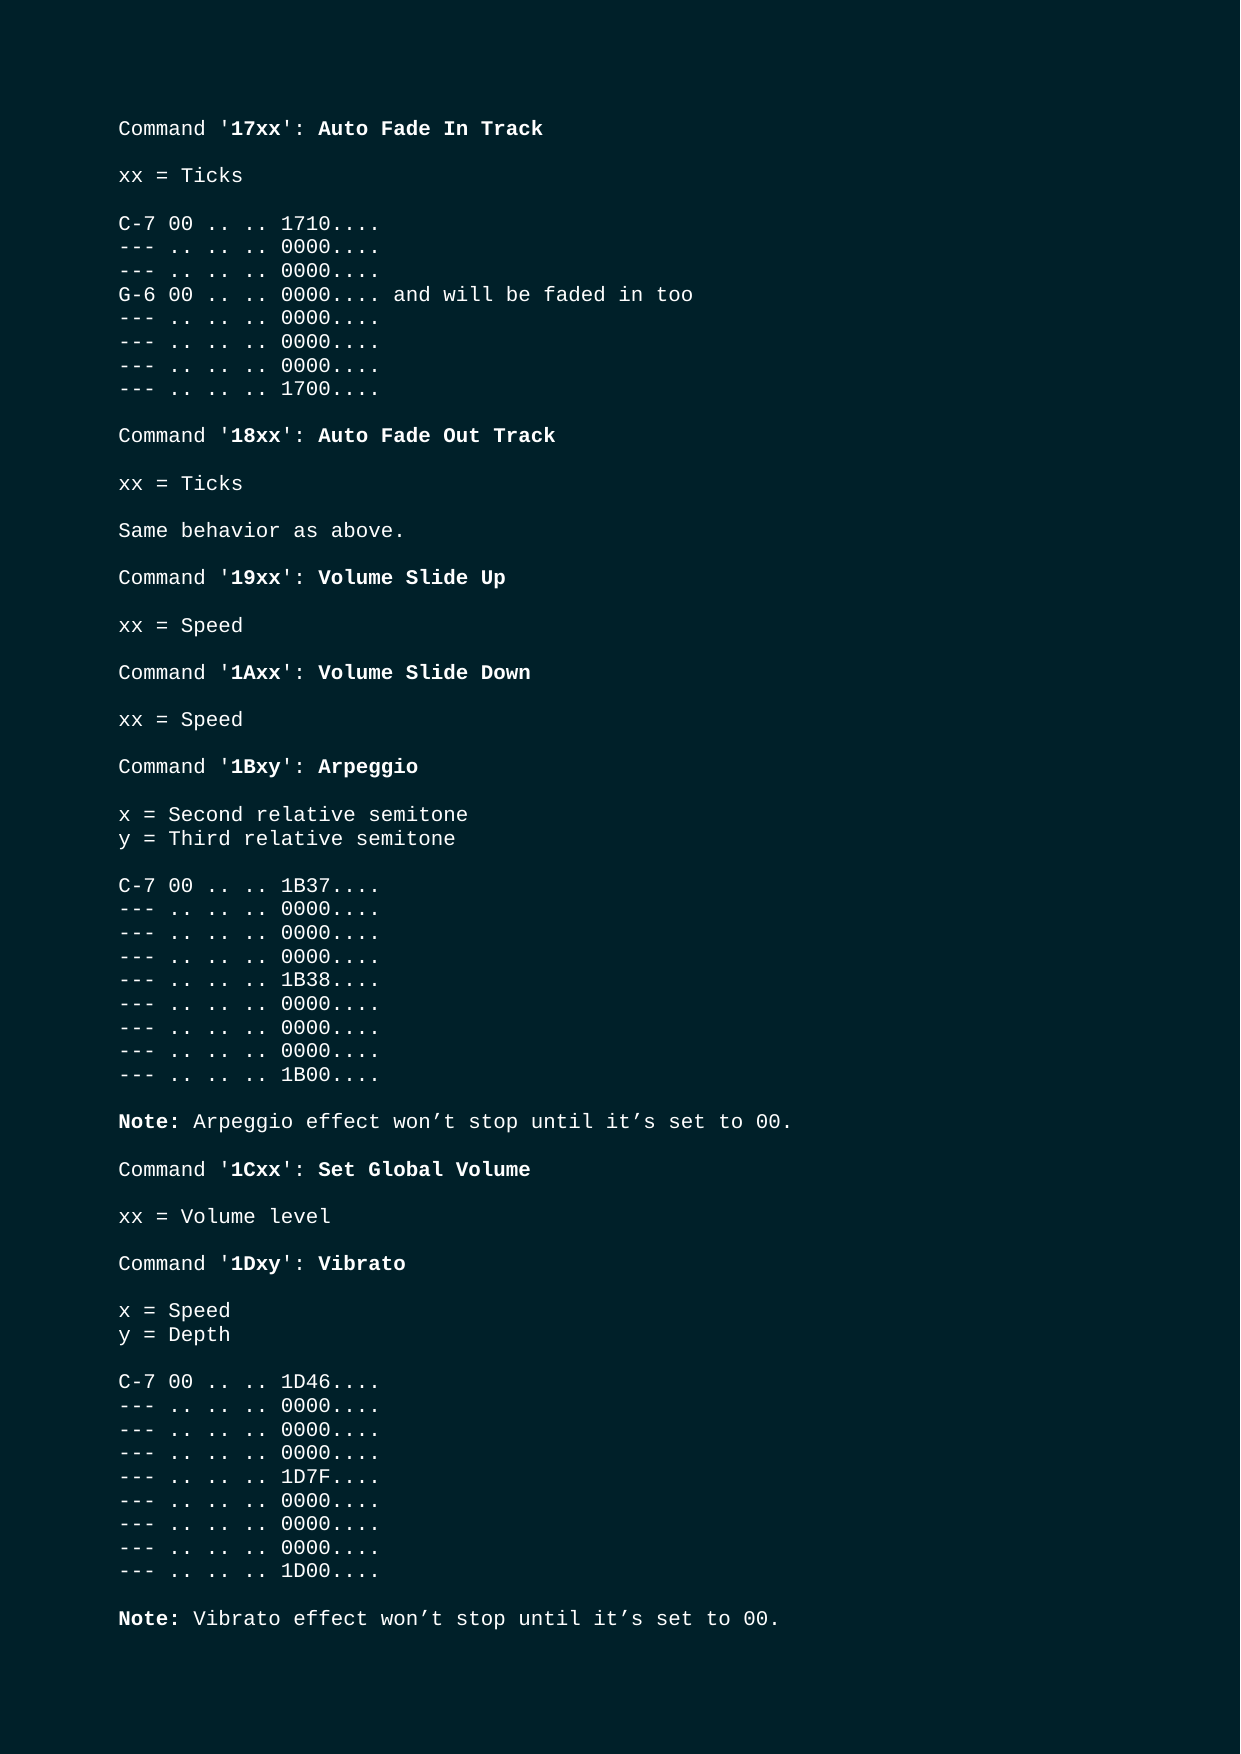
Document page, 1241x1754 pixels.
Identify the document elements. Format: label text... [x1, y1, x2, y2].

text --- .. .. .. 0000.... [118, 331, 1122, 354]
text Command '18xx': Auto Fade Out Track [118, 426, 1122, 449]
text --- .. .. .. 0000.... [118, 260, 1122, 284]
text --- .. .. .. 1D00.... [118, 1561, 1122, 1584]
text --- .. .. .. 0000.... [118, 946, 1122, 969]
text C-7 00 .. .. 1710.... [118, 213, 1122, 236]
text --- .. .. .. 0000.... [118, 1419, 1122, 1442]
text Command '19xx': Volume Slide Up [118, 567, 1122, 591]
text Command '1Cxx': Set Global Volume [118, 1158, 1122, 1182]
text --- .. .. .. 0000.... [118, 354, 1122, 378]
text xx = Ticks [118, 473, 1122, 496]
text --- .. .. .. 0000.... [118, 898, 1122, 922]
text Note: Vibrato effect won’t stop until it’s set to 00. [118, 1608, 1122, 1631]
text --- .. .. .. 0000.... [118, 307, 1122, 331]
text --- .. .. .. 1B00.... [118, 1064, 1122, 1088]
text Note: Arpeggio effect won’t stop until it’s set to 00. [118, 1111, 1122, 1135]
text C-7 00 .. .. 1B37.... [118, 875, 1122, 898]
text --- .. .. .. 1700.... [118, 378, 1122, 402]
text --- .. .. .. 0000.... [118, 1040, 1122, 1064]
text Command '1Axx': Volume Slide Down [118, 662, 1122, 686]
text y = Depth [118, 1324, 1122, 1348]
text --- .. .. .. 0000.... [118, 993, 1122, 1017]
text x = Speed [118, 1300, 1122, 1324]
text xx = Speed [118, 709, 1122, 733]
text --- .. .. .. 0000.... [118, 1537, 1122, 1561]
text G-6 00 .. .. 0000.... and will be faded in too [118, 284, 1122, 307]
text --- .. .. .. 1B38.... [118, 969, 1122, 993]
text --- .. .. .. 0000.... [118, 1017, 1122, 1040]
text x = Second relative semitone [118, 804, 1122, 827]
text Command '17xx': Auto Fade In Track [118, 118, 1122, 142]
text Command '1Bxy': Arpeggio [118, 757, 1122, 780]
text --- .. .. .. 0000.... [118, 1489, 1122, 1513]
text y = Third relative semitone [118, 827, 1122, 851]
text --- .. .. .. 0000.... [118, 236, 1122, 260]
text C-7 00 .. .. 1D46.... [118, 1371, 1122, 1395]
text --- .. .. .. 0000.... [118, 922, 1122, 946]
text --- .. .. .. 0000.... [118, 1513, 1122, 1537]
text xx = Speed [118, 615, 1122, 638]
text Command '1Dxy': Vibrato [118, 1253, 1122, 1277]
text --- .. .. .. 0000.... [118, 1395, 1122, 1419]
text --- .. .. .. 0000.... [118, 1442, 1122, 1466]
text xx = Ticks [118, 165, 1122, 189]
text Same behavior as above. [118, 520, 1122, 544]
text xx = Volume level [118, 1206, 1122, 1229]
text --- .. .. .. 1D7F.... [118, 1466, 1122, 1489]
